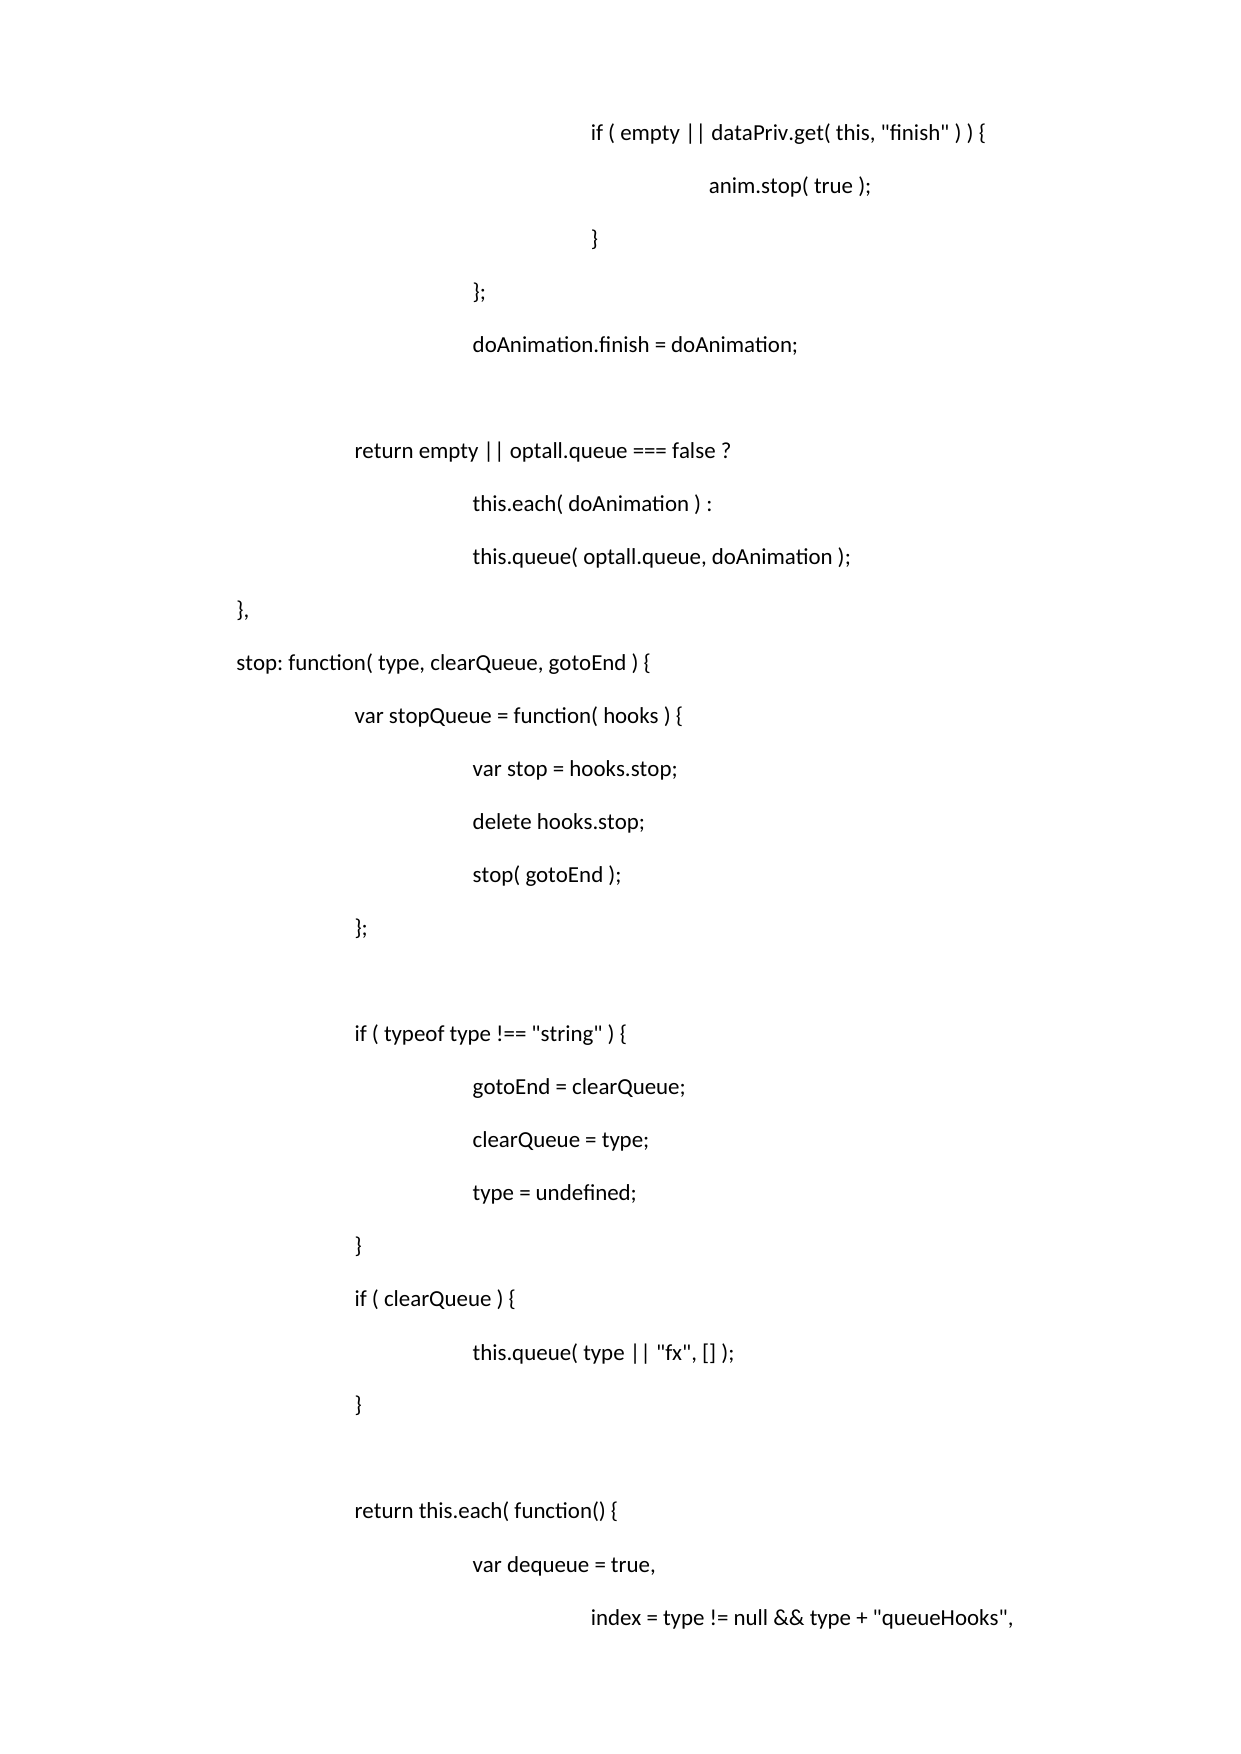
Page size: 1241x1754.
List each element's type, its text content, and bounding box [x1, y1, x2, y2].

text return empty || optall.queue === false ? [118, 436, 1122, 464]
text }, [118, 595, 1122, 623]
text gotoEnd = clearQueue; [118, 1072, 1122, 1101]
text } [118, 224, 1122, 252]
text var dequeue = true, [118, 1550, 1122, 1578]
text clearQueue = type; [118, 1126, 1122, 1153]
text stop: function( type, clearQueue, gotoEnd ) { [118, 648, 1122, 676]
text return this.each( function() { [118, 1497, 1122, 1525]
text index = type != null && type + "queueHooks", [118, 1603, 1122, 1631]
text this.queue( type || "fx", [] ); [118, 1338, 1122, 1366]
text this.queue( optall.queue, doAnimation ); [118, 542, 1122, 570]
text } [118, 1232, 1122, 1259]
text this.each( doAnimation ) : [118, 489, 1122, 517]
text if ( clearQueue ) { [118, 1284, 1122, 1313]
text }; [118, 277, 1122, 305]
text type = undefined; [118, 1178, 1122, 1207]
text anim.stop( true ); [118, 171, 1122, 199]
text var stop = hooks.stop; [118, 754, 1122, 782]
text delete hooks.stop; [118, 807, 1122, 835]
text doAnimation.finish = doAnimation; [118, 330, 1122, 358]
text stop( gotoEnd ); [118, 860, 1122, 888]
text if ( empty || dataPriv.get( this, "finish" ) ) { [118, 118, 1122, 146]
text } [118, 1391, 1122, 1419]
text }; [118, 913, 1122, 941]
text if ( typeof type !== "string" ) { [118, 1019, 1122, 1047]
text var stopQueue = function( hooks ) { [118, 701, 1122, 729]
